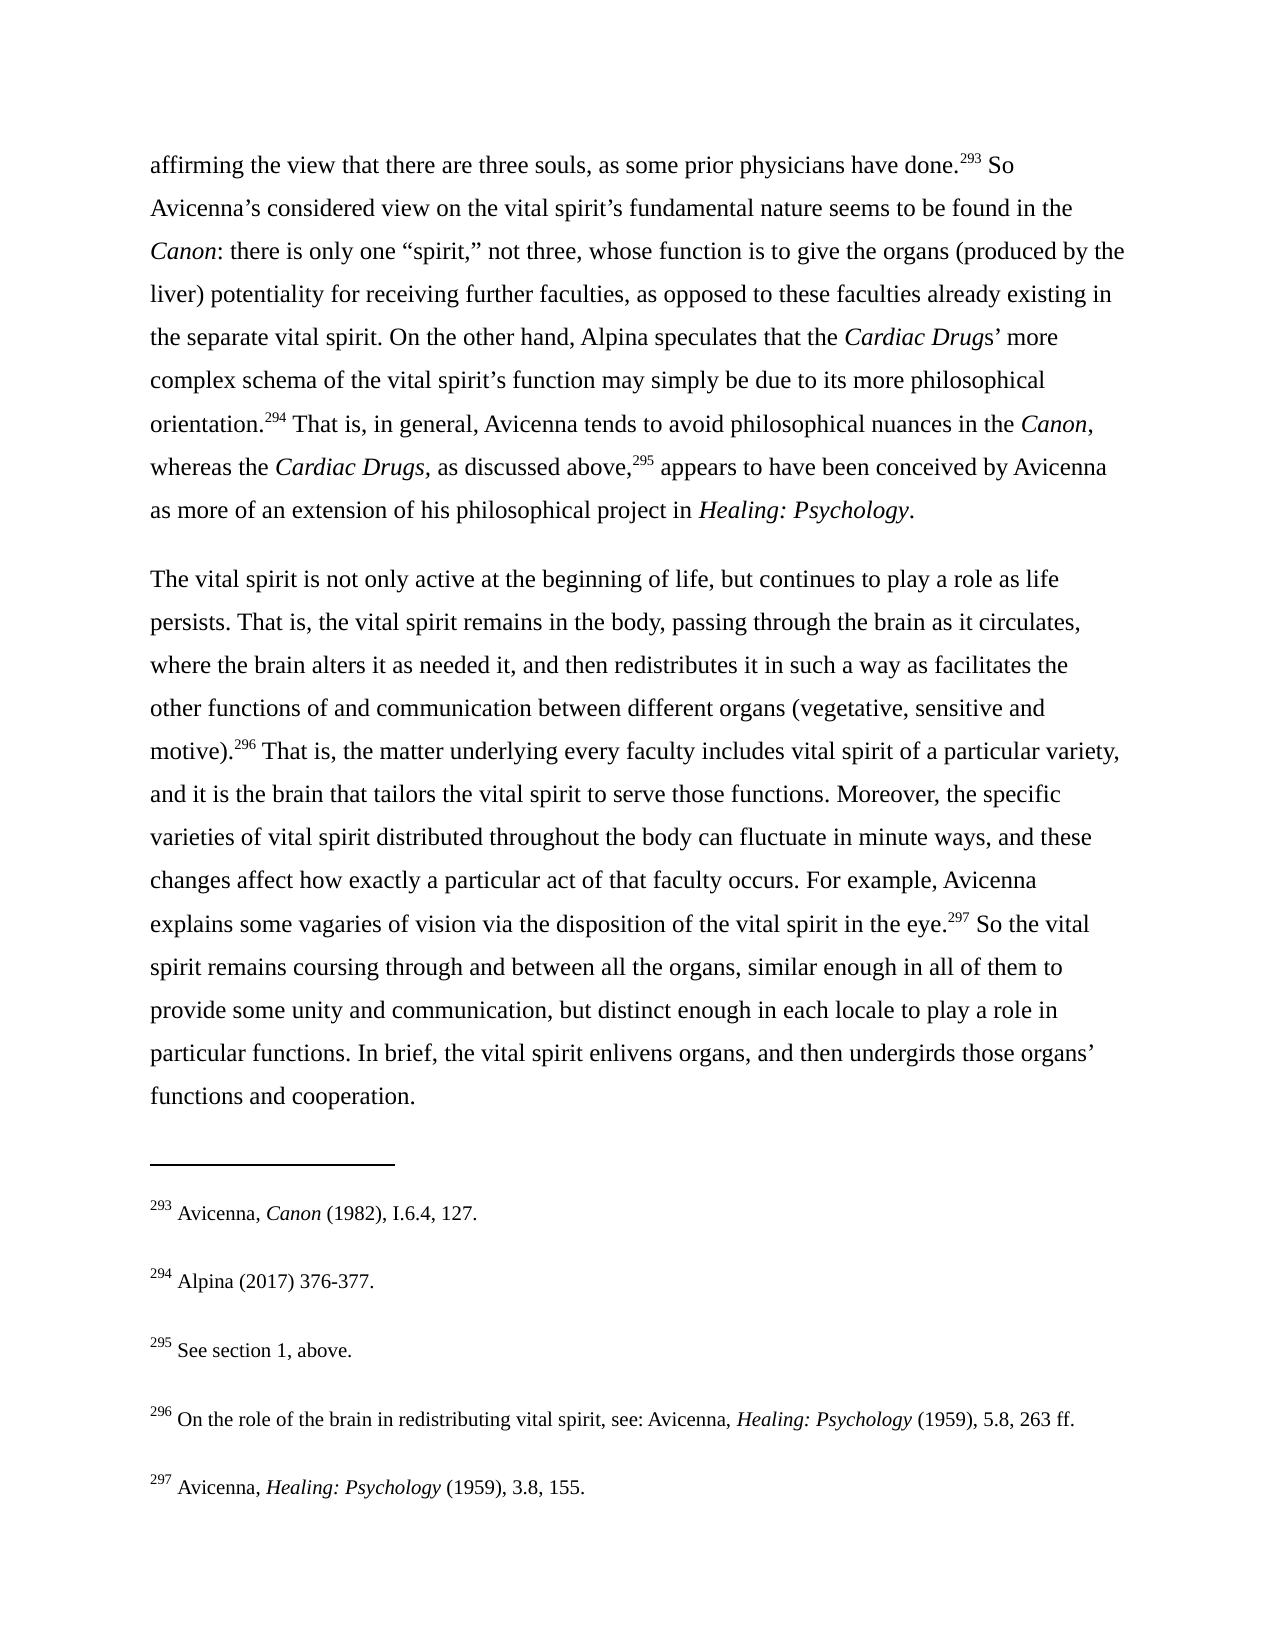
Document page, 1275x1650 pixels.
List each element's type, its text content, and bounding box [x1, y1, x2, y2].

text On the role of the brain in redistributing vital spirit, see: Avicenna, Healing: Psychology (1959), 5.8, 263 ff. [150, 1403, 1125, 1431]
text Avicenna, Canon (1982), I.6.4, 127. [150, 1197, 1125, 1225]
text affirming the view that there are three souls, as some prior physicians have done. So Avicenna’s considered view on the vital spirit’s fundamental nature seems to be found in the Canon: there is only one “spirit,” not three, whose function is to give the organs (produced by the liver) potentiality for receiving further faculties, as opposed to these faculties already existing in the separate vital spirit. On the other hand, Alpina speculates that the Cardiac Drugs’ more complex schema of the vital spirit’s function may simply be due to its more philosophical orientation. That is, in general, Avicenna tends to avoid philosophical nuances in the Canon, whereas the Cardiac Drugs, as discussed above, appears to have been conceived by Avicenna as more of an extension of his philosophical project in Healing: Psychology. [150, 150, 1125, 524]
text Avicenna, Healing: Psychology (1959), 3.8, 155. [150, 1471, 1125, 1500]
text See section 1, above. [150, 1334, 1125, 1363]
text The vital spirit is not only active at the beginning of life, but continues to play a role as life persists. That is, the vital spirit remains in the body, passing through the brain as it circulates, where the brain alters it as needed it, and then redistributes it in such a way as facilitates the other functions of and communication between different organs (vegetative, sensitive and motive). That is, the matter underlying every faculty includes vital spirit of a particular variety, and it is the brain that tailors the vital spirit to serve those functions. Moreover, the specific varieties of vital spirit distributed throughout the body can fluctuate in minute ways, and these changes affect how exactly a particular act of that faculty occurs. For example, Avicenna explains some vagaries of vision via the disposition of the vital spirit in the eye. So the vital spirit remains coursing through and between all the organs, similar enough in all of them to provide some unity and communication, but distinct enough in each locale to play a role in particular functions. In brief, the vital spirit enlivens organs, and then undergirds those organs’ functions and cooperation. [150, 564, 1125, 1110]
text Alpina (2017) 376-377. [150, 1265, 1125, 1294]
